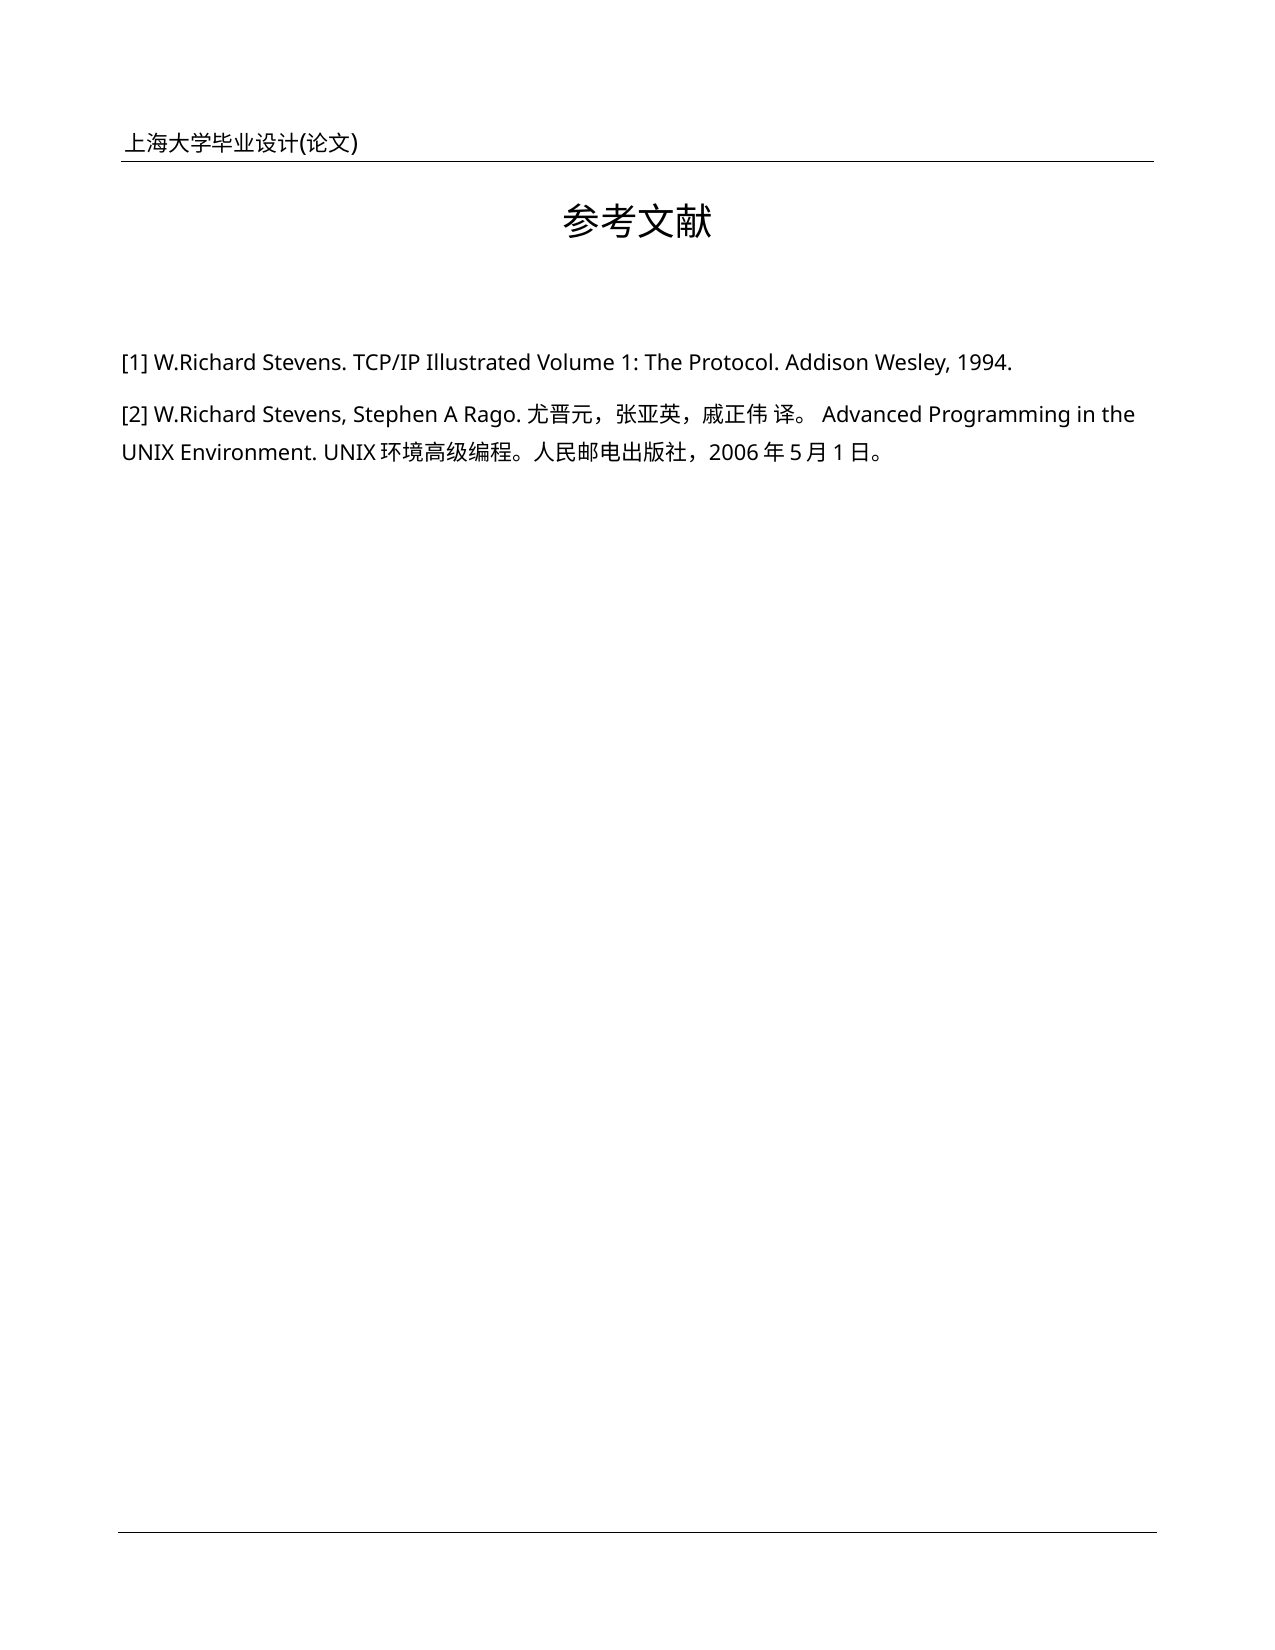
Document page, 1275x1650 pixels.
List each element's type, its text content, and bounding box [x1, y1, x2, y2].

text [2] W.Richard Stevens, Stephen A Rago. 尤晋元，张亚英，戚正伟 译。 Advanced Programming in the UNIX Environment. UNIX环境高级编程。人民邮电出版社，2006年5月1日。 [121, 397, 1154, 467]
text 参考文献 [121, 191, 1154, 246]
text [1] W.Richard Stevens. TCP/IP Illustrated Volume 1: The Protocol. Addison Wesley, 1994. [121, 347, 1154, 377]
